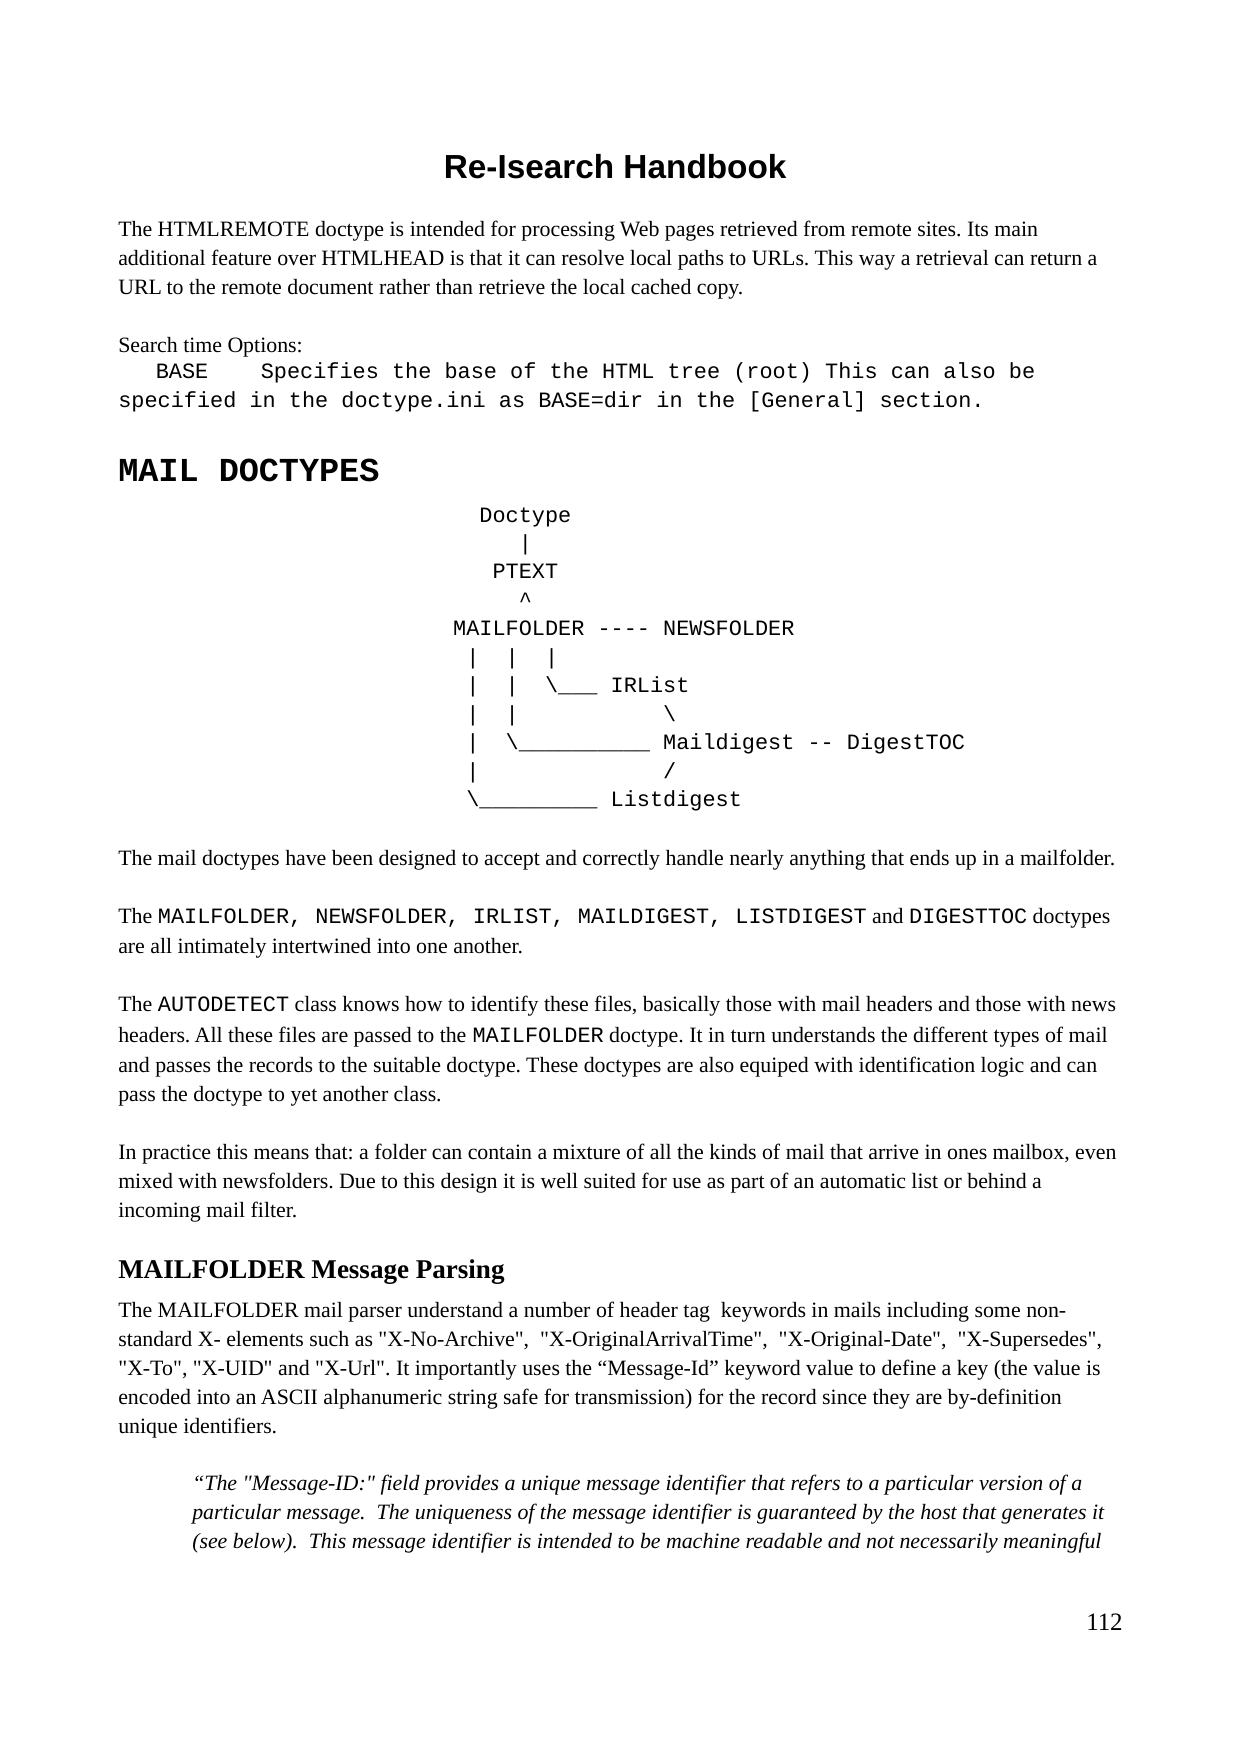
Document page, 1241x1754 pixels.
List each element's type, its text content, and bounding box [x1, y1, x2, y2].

text Doctype [413, 504, 1122, 529]
text The mail doctypes have been designed to accept and correctly handle nearly anything that ends up in a mailfolder. [118, 845, 1122, 870]
text | | \ [413, 703, 1122, 728]
text The AUTODETECT class knows how to identify these files, basically those with mail headers and those with news headers. All these files are passed to the MAILFOLDER doctype. It in turn understands the different types of mail and passes the records to the suitable doctype. These doctypes are also equiped with identification logic and can pass the doctype to yet another class. [118, 991, 1122, 1107]
subtitle MAILFOLDER Message Parsing [118, 1253, 1122, 1284]
text | | | [413, 646, 1122, 671]
text BASE Specifies the base of the HTML tree (root) This can also be specified in the doctype.ini as BASE=dir in the [General] section. [118, 361, 1122, 414]
text “The "Message-ID:" field provides a unique message identifier that refers to a particular version of a particular message. The uniqueness of the message identifier is guaranteed by the host that generates it (see below). This message identifier is intended to be machine readable and not necessarily meaningful [192, 1470, 1122, 1553]
text | [413, 532, 1122, 557]
subtitle MAIL DOCTYPES [118, 453, 1122, 491]
text ^ [413, 589, 1122, 614]
text | | \___ IRList [413, 674, 1122, 699]
text The MAILFOLDER, NEWSFOLDER, IRLIST, MAILDIGEST, LISTDIGEST and DIGESTTOC doctypes are all intimately intertwined into one another. [118, 903, 1122, 959]
text PTEXT [413, 561, 1122, 586]
text In practice this means that: a folder can contain a mixture of all the kinds of mail that arrive in ones mailbox, even mixed with newsfolders. Due to this design it is well suited for use as part of an automatic list or behind a incoming mail filter. [118, 1139, 1122, 1222]
text | \__________ Maildigest -- DigestTOC [413, 731, 1122, 756]
text The MAILFOLDER mail parser understand a number of header tag keywords in mails including some non-standard X- elements such as "X-No-Archive", "X-OriginalArrivalTime", "X-Original-Date", "X-Supersedes", "X-To", "X-UID" and "X-Url". It importantly uses the “Message-Id” keyword value to define a key (the value is encoded into an ASCII alphanumeric string safe for transmission) for the record since they are by-definition unique identifiers. [118, 1297, 1122, 1438]
text MAILFOLDER ---- NEWSFOLDER [413, 618, 1122, 642]
text Search time Options: [118, 332, 1122, 357]
text | / [413, 760, 1122, 784]
text The HTMLREMOTE doctype is intended for processing Web pages retrieved from remote sites. Its main additional feature over HTMLHEAD is that it can resolve local paths to URLs. This way a retrieval can return a URL to the remote document rather than retrieve the local cached copy. [118, 216, 1122, 299]
text \_________ Listdigest [413, 788, 1122, 813]
